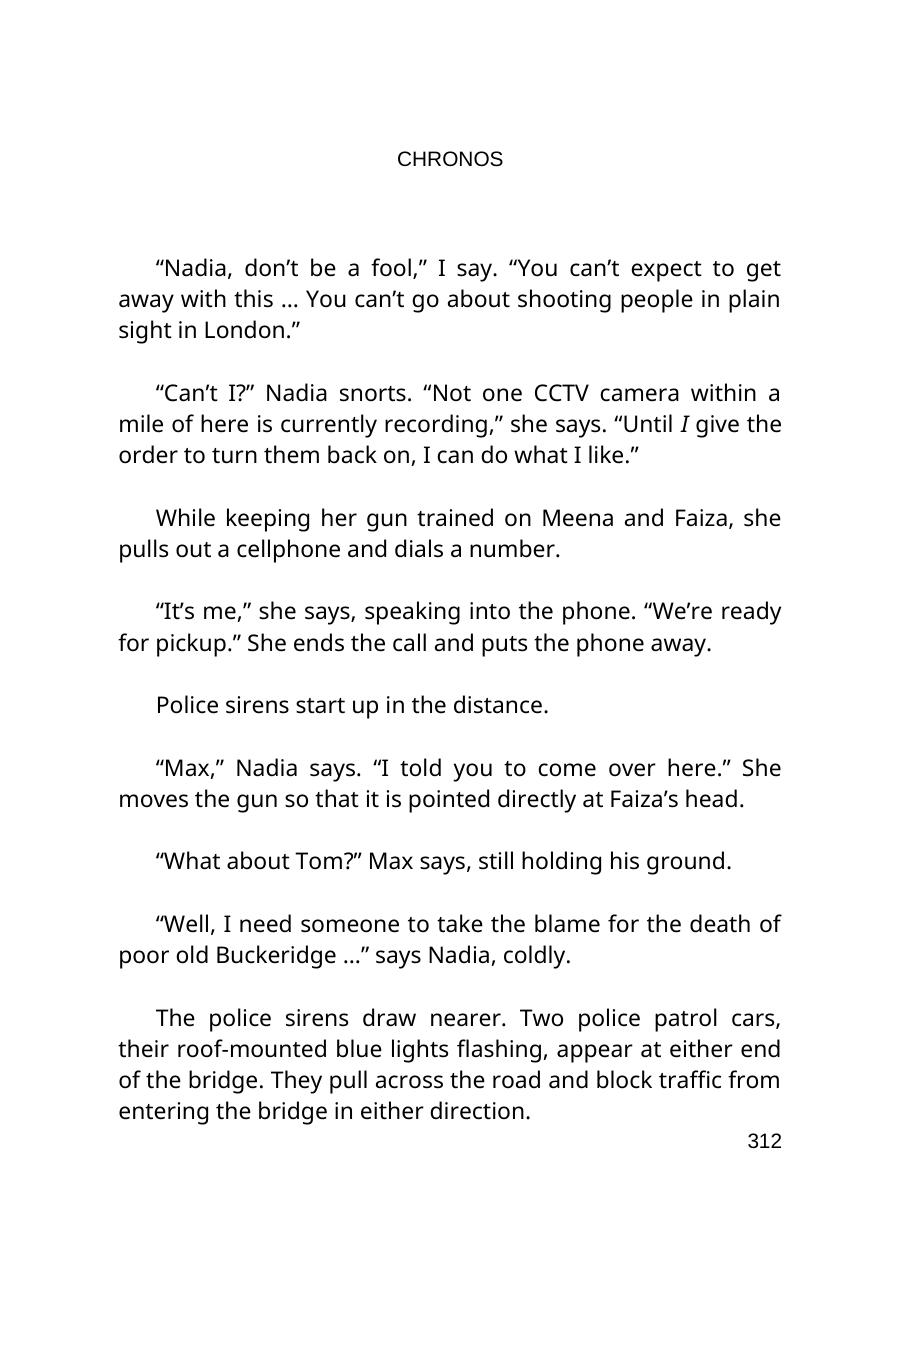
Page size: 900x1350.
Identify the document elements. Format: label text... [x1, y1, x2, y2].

text “It’s me,” she says, speaking into the phone. “We’re ready for pickup.” She ends the call and puts the phone away. [118, 595, 782, 658]
text “Max,” Nadia says. “I told you to come over here.” She moves the gun so that it is pointed directly at Faiza’s head. [118, 751, 782, 814]
text “Well, I need someone to take the blame for the death of poor old Buckeridge …” says Nadia, coldly. [118, 908, 782, 970]
text “Can’t I?” Nadia snorts. “Not one CCTV camera within a mile of here is currently recording,” she says. “Until I give the order to turn them back on, I can do what I like.” [118, 376, 782, 470]
text The police sirens draw nearer. Two police patrol cars, their roof-mounted blue lights flashing, appear at either end of the bridge. They pull across the road and block traffic from entering the bridge in either direction. [118, 1001, 782, 1126]
text “Nadia, don’t be a fool,” I say. “You can’t expect to get away with this … You can’t go about shooting people in plain sight in London.” [118, 251, 782, 345]
text While keeping her gun trained on Meena and Faiza, she pulls out a cellphone and dials a number. [118, 501, 782, 564]
text Police sirens start up in the distance. [118, 689, 782, 720]
text “What about Tom?” Max says, still holding his ground. [118, 845, 782, 876]
